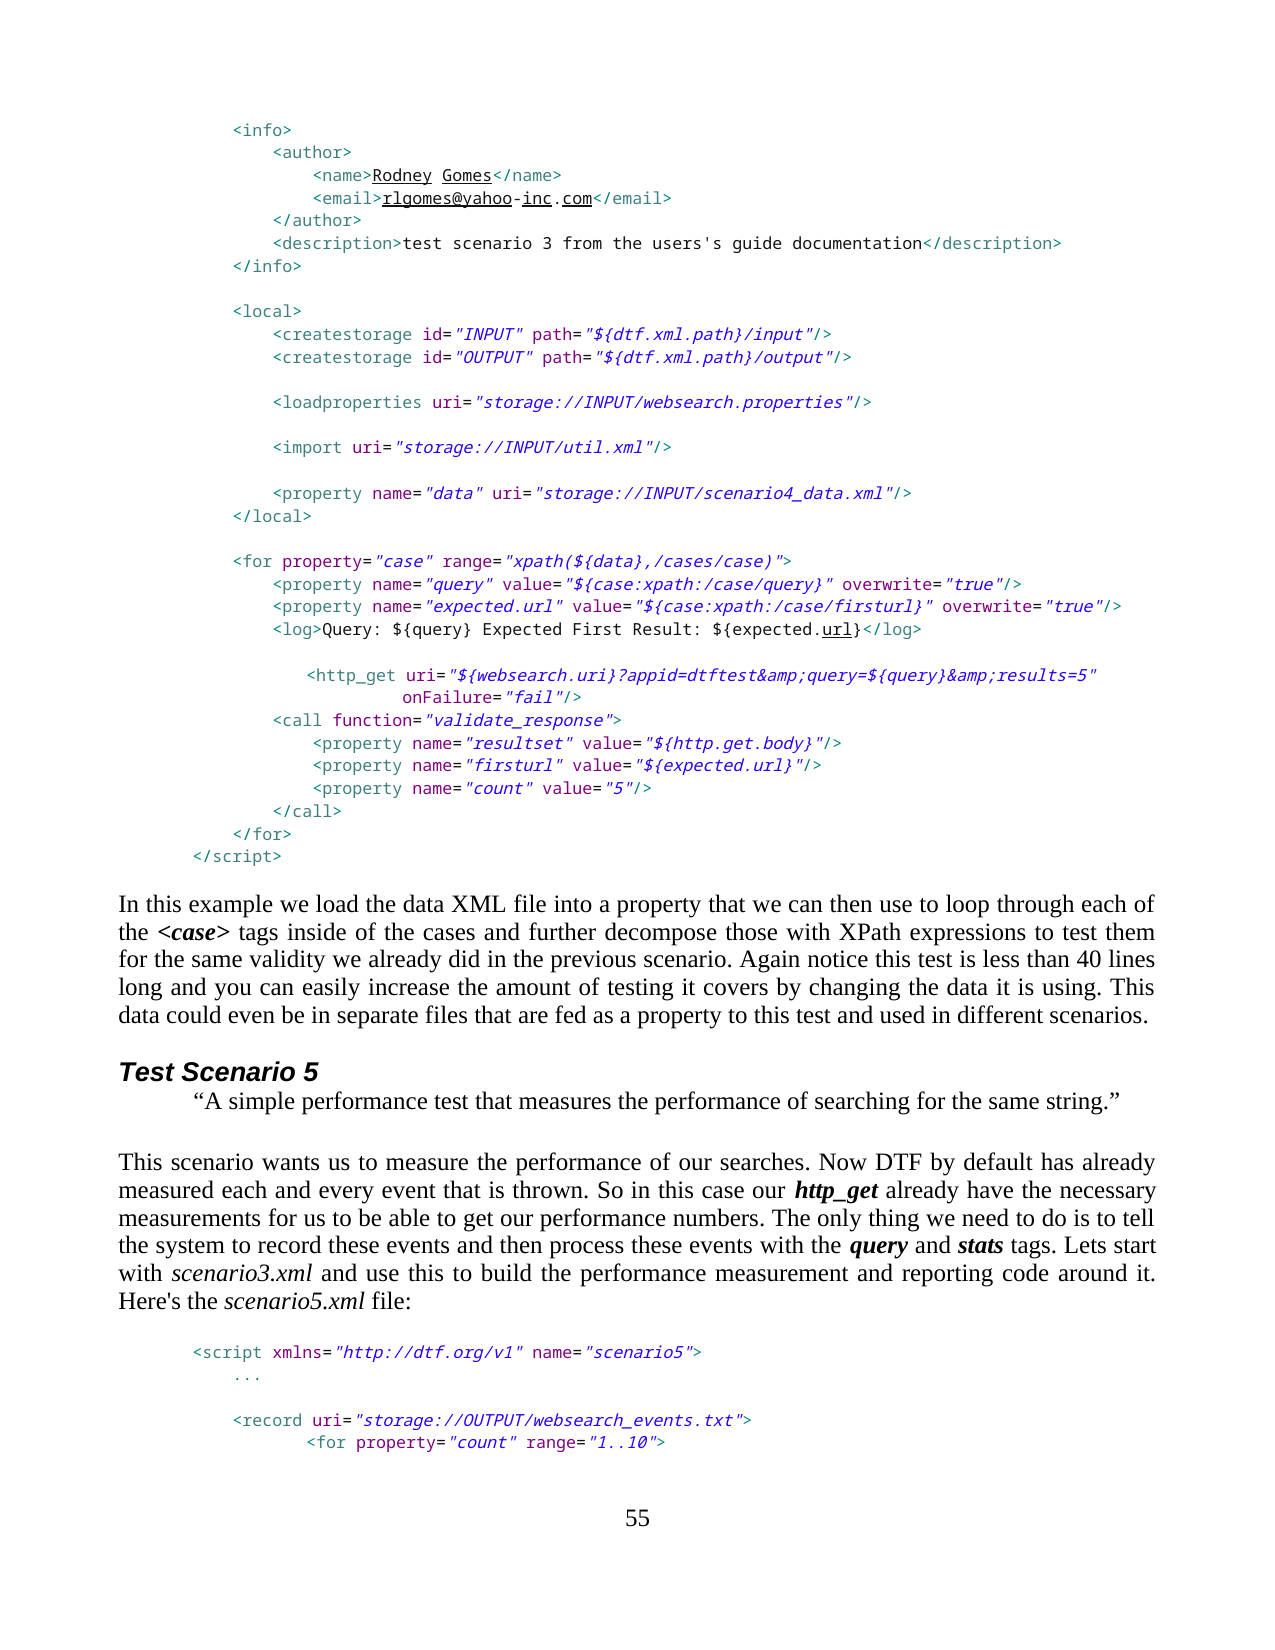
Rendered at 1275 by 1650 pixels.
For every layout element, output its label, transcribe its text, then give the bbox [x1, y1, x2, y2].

text </script> [192, 845, 1157, 867]
text <property name="query" value="${case:xpath:/case/query}" overwrite="true"/> [192, 572, 1157, 595]
text </author> [192, 209, 1157, 232]
text <for property="case" range="xpath(${data},/cases/case)"> [192, 549, 1157, 572]
text <property name="data" uri="storage://INPUT/scenario4_data.xml"/> [192, 481, 1157, 504]
text In this example we load the data XML file into a property that we can then use to loop through each of the <case> tags inside of the cases and further decompose those with XPath expressions to test them for the same validity we already did in the previous scenario. Again notice this test is less than 40 lines long and you can easily increase the amount of testing it covers by changing the data it is using. This data could even be in separate files that are fed as a property to this test and used in different scenarios. [118, 890, 1157, 1029]
text <local> [192, 300, 1157, 322]
text <info> [192, 118, 1157, 141]
text <author> [192, 141, 1157, 163]
text <property name="resultset" value="${http.get.body}"/> [192, 731, 1157, 754]
text <loadproperties uri="storage://INPUT/websearch.properties"/> [192, 391, 1157, 413]
text <property name="firsturl" value="${expected.url}"/> [192, 754, 1157, 777]
text </info> [192, 254, 1157, 277]
text <call function="validate_response"> [192, 708, 1157, 731]
text <for property="count" range="1..10"> [192, 1431, 1157, 1454]
subtitle Test Scenario 5 [118, 1056, 1157, 1087]
text <email>rlgomes@yahoo-inc.com</email> [192, 186, 1157, 209]
text </for> [192, 822, 1157, 845]
text <property name="expected.url" value="${case:xpath:/case/firsturl}" overwrite="true"/> [192, 595, 1157, 618]
text <createstorage id="INPUT" path="${dtf.xml.path}/input"/> [192, 322, 1157, 345]
text </call> [192, 799, 1157, 822]
text <createstorage id="OUTPUT" path="${dtf.xml.path}/output"/> [192, 345, 1157, 368]
text ... [192, 1363, 1157, 1386]
text <name>Rodney Gomes</name> [192, 163, 1157, 186]
list “A simple performance test that measures the performance of searching for the same string.” [156, 1087, 1157, 1114]
text This scenario wants us to measure the performance of our searches. Now DTF by default has already measured each and every event that is thrown. So in this case our http_get already have the necessary measurements for us to be able to get our performance numbers. The only thing we need to do is to tell the system to record these events and then process these events with the query and stats tags. Lets start with scenario3.xml and use this to build the performance measurement and reporting code around it. Here's the scenario5.xml file: [118, 1148, 1157, 1314]
text <record uri="storage://OUTPUT/websearch_events.txt"> [192, 1408, 1157, 1431]
text onFailure="fail"/> [192, 686, 1157, 708]
text </local> [192, 504, 1157, 527]
text <http_get uri="${websearch.uri}?appid=dtftest&amp;query=${query}&amp;results=5" [192, 663, 1157, 686]
text <log>Query: ${query} Expected First Result: ${expected.url}</log> [192, 618, 1157, 640]
text <property name="count" value="5"/> [192, 777, 1157, 799]
text <script xmlns="http://dtf.org/v1" name="scenario5"> [192, 1340, 1157, 1363]
text <description>test scenario 3 from the users's guide documentation</description> [192, 232, 1157, 254]
text <import uri="storage://INPUT/util.xml"/> [192, 436, 1157, 459]
